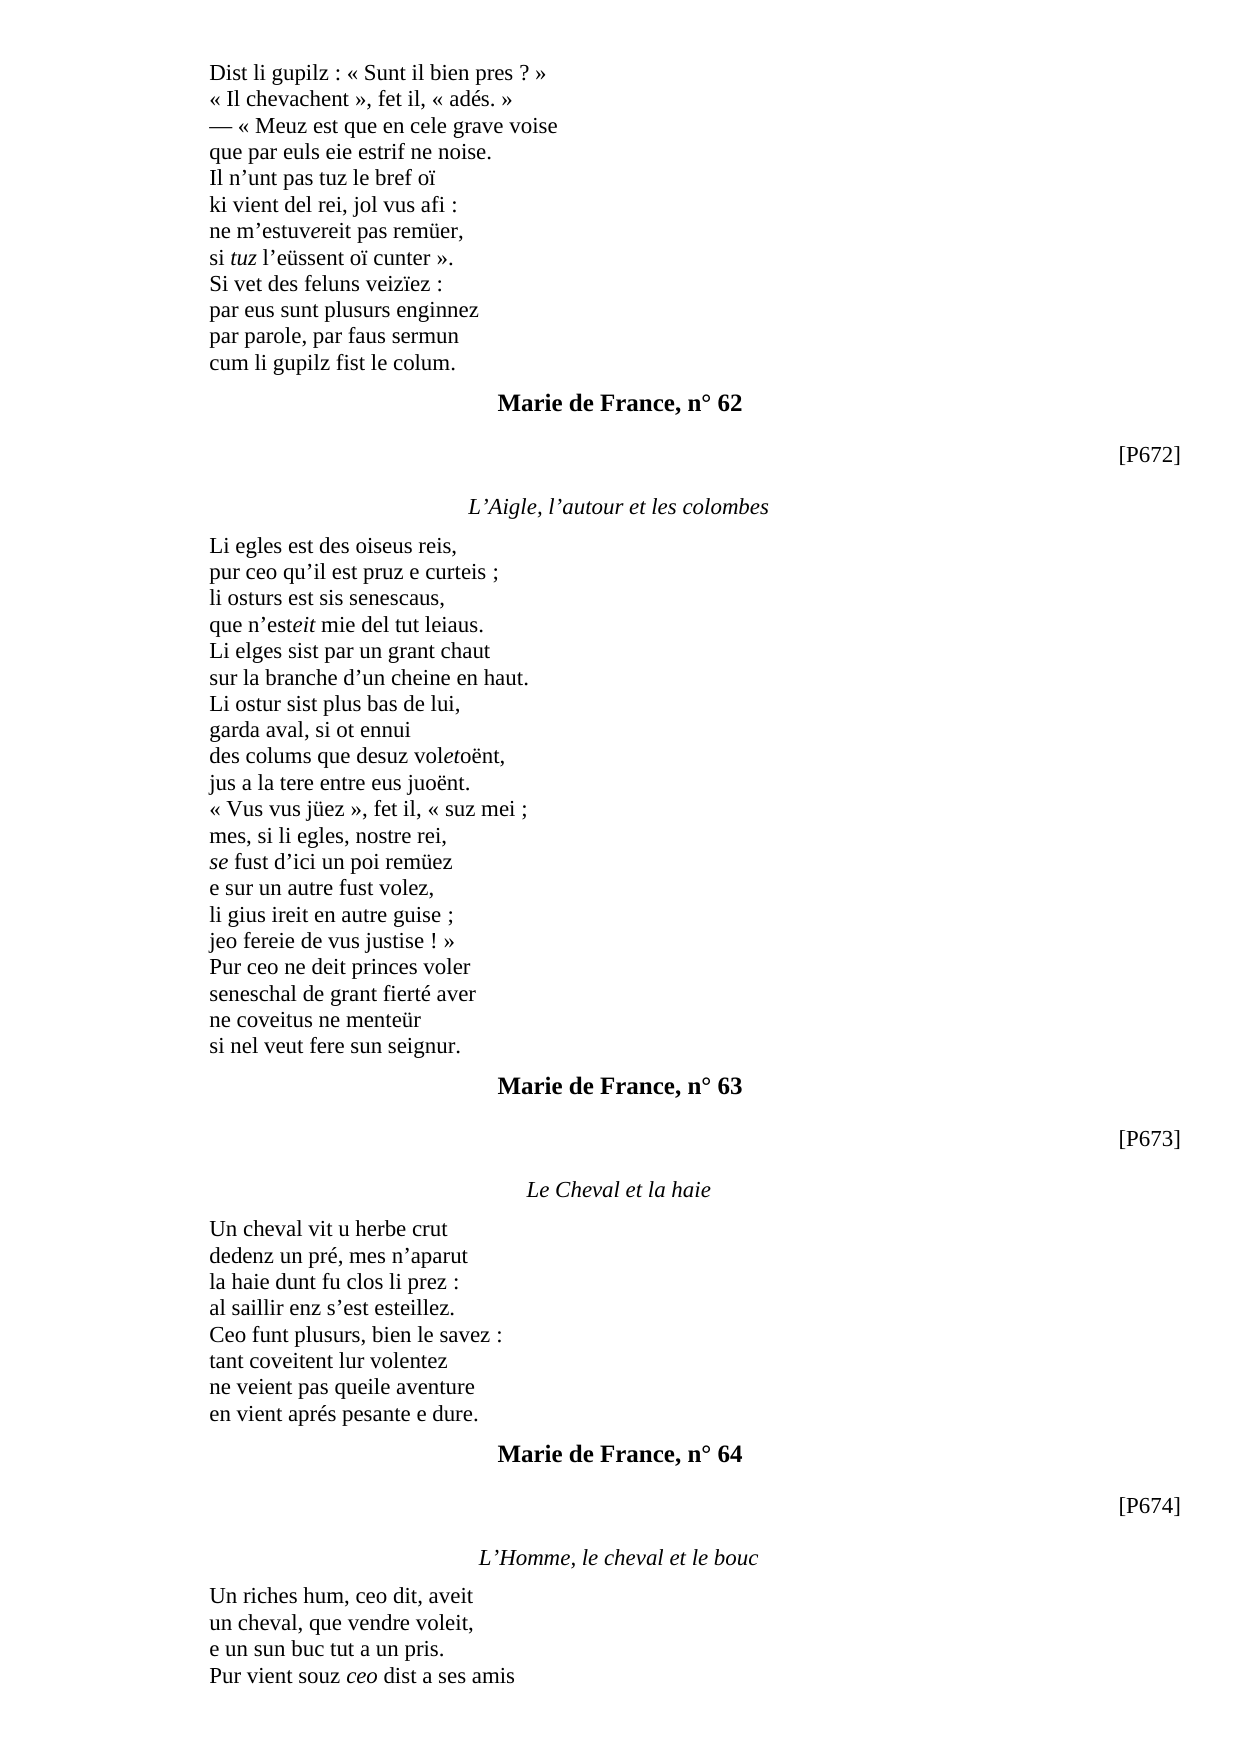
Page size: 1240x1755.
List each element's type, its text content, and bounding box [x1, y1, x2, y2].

text [P672] [59, 442, 1181, 468]
text si nel veut fere sun seignur. [209, 1032, 1181, 1059]
text sur la branche d’un cheine en haut. [209, 663, 1181, 690]
text Marie de France, n° 63 [59, 1071, 1181, 1100]
text Si vet des feluns veizïez : [209, 270, 1181, 296]
text [P674] [59, 1492, 1181, 1519]
text par eus sunt plusurs enginnez [209, 296, 1181, 323]
text « Vus vus jüez », fet il, « suz mei ; [209, 795, 1181, 822]
text un cheval, que vendre voleit, [209, 1609, 1181, 1635]
text ne m’estuvereit pas remüer, [209, 217, 1181, 243]
text li gius ireit en autre guise ; [209, 901, 1181, 927]
text Dist li gupilz : « Sunt il bien pres ? » [209, 59, 1181, 85]
text Pur vient souz ceo dist a ses amis [209, 1662, 1181, 1688]
text ne veient pas queile aventure [209, 1373, 1181, 1400]
text Il n’unt pas tuz le bref oï [209, 164, 1181, 191]
text si tuz l’eüssent oï cunter ». [209, 243, 1181, 270]
text Pur ceo ne deit princes voler [209, 953, 1181, 980]
text pur ceo qu’il est pruz e curteis ; [209, 558, 1181, 584]
text « Il chevachent », fet il, « adés. » [209, 85, 1181, 112]
text mes, si li egles, nostre rei, [209, 822, 1181, 848]
text que n’esteit mie del tut leiaus. [209, 611, 1181, 637]
text que par euls eie estrif ne noise. [209, 138, 1181, 164]
text ne coveitus ne menteür [209, 1006, 1181, 1032]
text dedenz un pré, mes n’aparut [209, 1242, 1181, 1268]
text des colums que desuz voletoënt, [209, 743, 1181, 769]
text Un cheval vit u herbe crut [209, 1215, 1181, 1242]
text garda aval, si ot ennui [209, 716, 1181, 743]
text Li elges sist par un grant chaut [209, 637, 1181, 663]
text Ceo funt plusurs, bien le savez : [209, 1321, 1181, 1347]
text tant coveitent lur volentez [209, 1347, 1181, 1373]
text par parole, par faus sermun [209, 323, 1181, 349]
text Li egles est des oiseus reis, [209, 532, 1181, 558]
text L’Homme, le cheval et le bouc [59, 1544, 1181, 1570]
text [P673] [59, 1125, 1181, 1151]
text Marie de France, n° 62 [59, 388, 1181, 417]
text Marie de France, n° 64 [59, 1439, 1181, 1467]
text li osturs est sis senescaus, [209, 584, 1181, 611]
text jeo fereie de vus justise ! » [209, 927, 1181, 953]
text la haie dunt fu clos li prez : [209, 1268, 1181, 1294]
text — « Meuz est que en cele grave voise [209, 112, 1181, 138]
text en vient aprés pesante e dure. [209, 1400, 1181, 1426]
text ki vient del rei, jol vus afi : [209, 191, 1181, 217]
text jus a la tere entre eus juoënt. [209, 769, 1181, 795]
text al saillir enz s’est esteillez. [209, 1294, 1181, 1321]
text Un riches hum, ceo dit, aveit [209, 1583, 1181, 1609]
text L’Aigle, l’autour et les colombes [59, 493, 1181, 519]
text e un sun buc tut a un pris. [209, 1635, 1181, 1662]
text se fust d’ici un poi remüez [209, 848, 1181, 874]
text cum li gupilz fist le colum. [209, 349, 1181, 375]
text seneschal de grant fierté aver [209, 980, 1181, 1006]
text Le Cheval et la haie [59, 1176, 1181, 1203]
text e sur un autre fust volez, [209, 874, 1181, 901]
text Li ostur sist plus bas de lui, [209, 690, 1181, 716]
